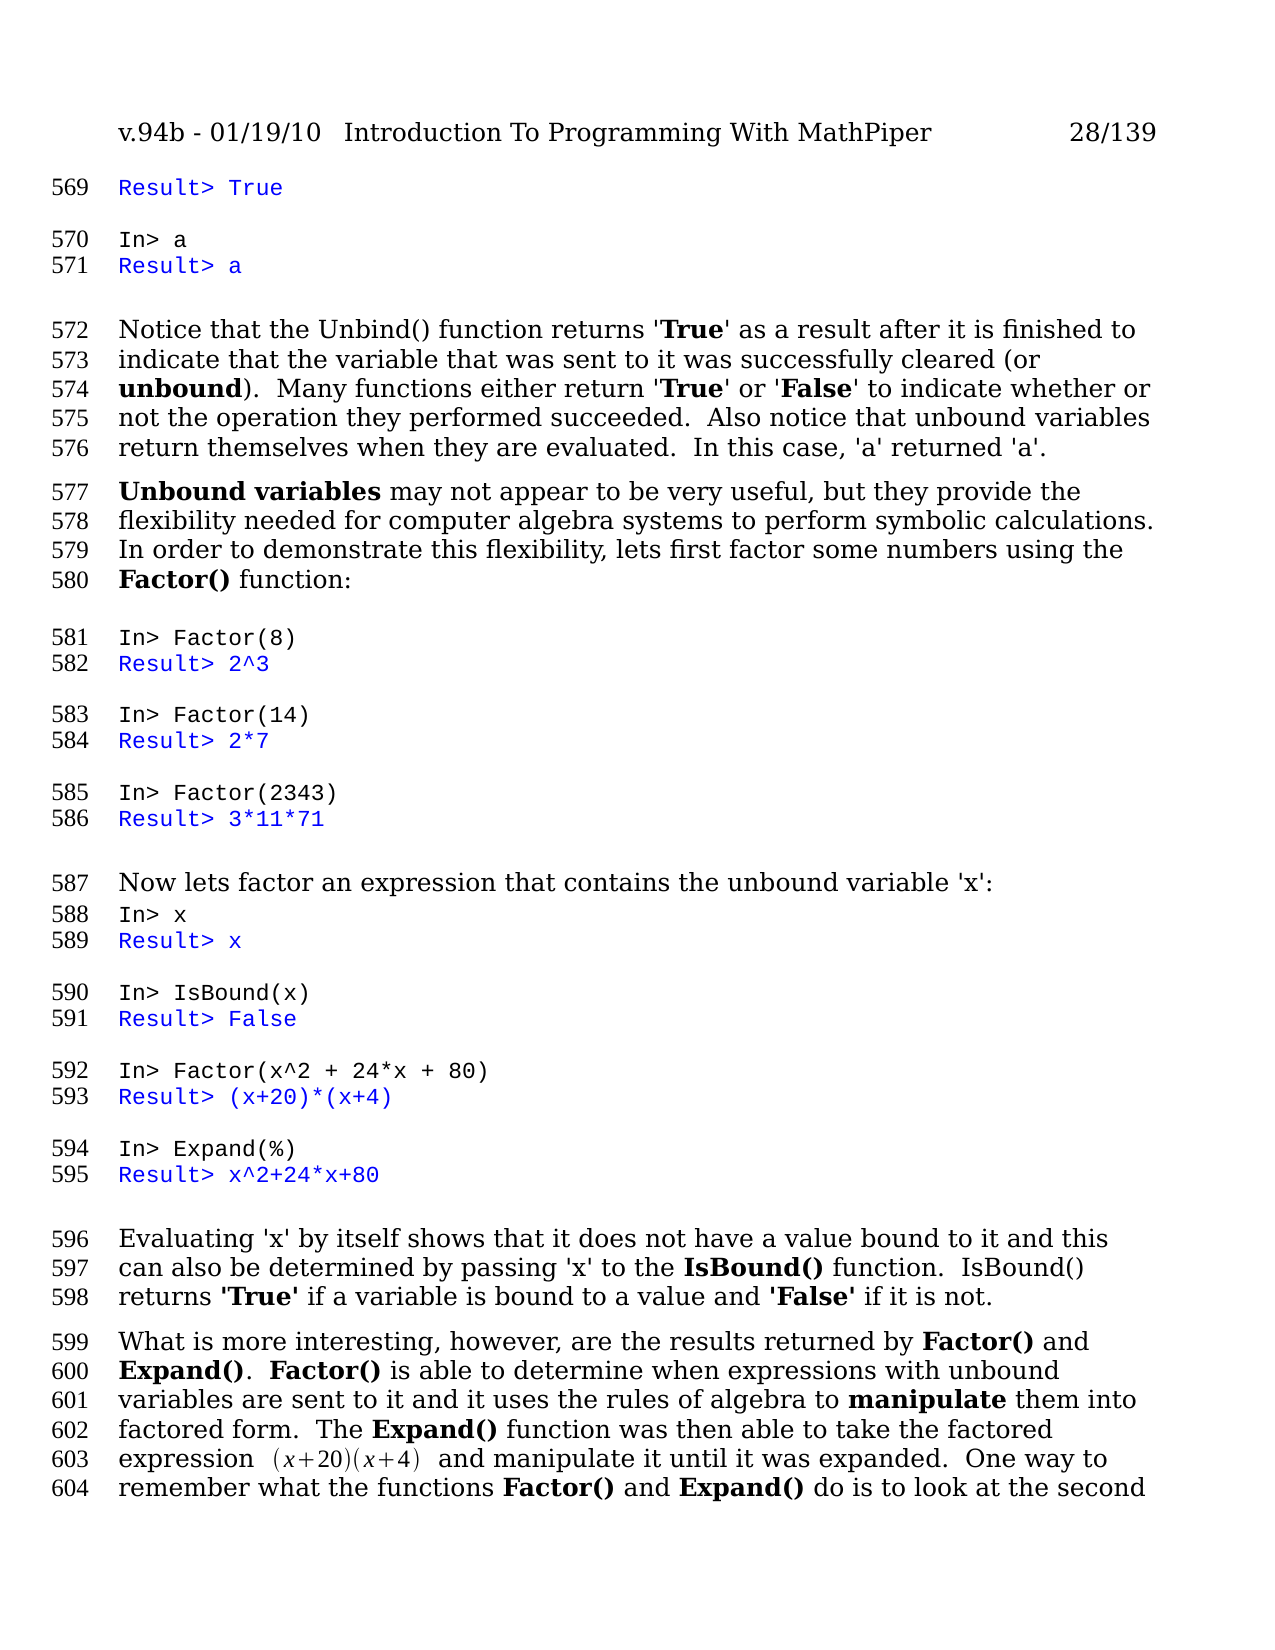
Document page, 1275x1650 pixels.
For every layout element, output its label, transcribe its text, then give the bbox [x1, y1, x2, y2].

text Result> x [118, 929, 1157, 955]
text Result> a [118, 254, 1157, 281]
text Result> 3*11*71 [118, 807, 1157, 833]
text In> Factor(8) [118, 626, 1157, 652]
text Result> False [118, 1007, 1157, 1033]
text In> Factor(14) [118, 704, 1157, 730]
text In> x [118, 903, 1157, 929]
text Unbound variables may not appear to be very useful, but they provide the flexibility needed for computer algebra systems to perform symbolic calculations. In order to demonstrate this flexibility, lets first factor some numbers using the Factor() function: [118, 477, 1157, 594]
text Result> 2*7 [118, 730, 1157, 756]
text In> Factor(2343) [118, 782, 1157, 807]
text In> Expand(%) [118, 1137, 1157, 1163]
text Result> True [118, 177, 1157, 203]
text Result> (x+20)*(x+4) [118, 1085, 1157, 1111]
text Evaluating 'x' by itself shows that it does not have a value bound to it and this can also be determined by passing 'x' to the IsBound() function. IsBound() returns 'True' if a variable is bound to a value and 'False' if it is not. [118, 1224, 1157, 1312]
text In> IsBound(x) [118, 981, 1157, 1007]
text Result> 2^3 [118, 652, 1157, 678]
text Notice that the Unbind() function returns 'True' as a result after it is finished to indicate that the variable that was sent to it was successfully cleared (or unbound). Many functions either return 'True' or 'False' to indicate whether or not the operation they performed succeeded. Also notice that unbound variables return themselves when they are evaluated. In this case, 'a' returned 'a'. [118, 315, 1157, 462]
text What is more interesting, however, are the results returned by Factor() and Expand(). Factor() is able to determine when expressions with unbound variables are sent to it and it uses the rules of algebra to manipulate them into factored form. The Expand() function was then able to take the factored expressionand manipulate it until it was expanded. One way to remember what the functions Factor() and Expand() do is to look at the second [118, 1327, 1157, 1503]
text Now lets factor an expression that contains the unbound variable 'x': [118, 868, 1157, 897]
text In> Factor(x^2 + 24*x + 80) [118, 1059, 1157, 1085]
text Result> x^2+24*x+80 [118, 1163, 1157, 1189]
text In> a [118, 229, 1157, 254]
